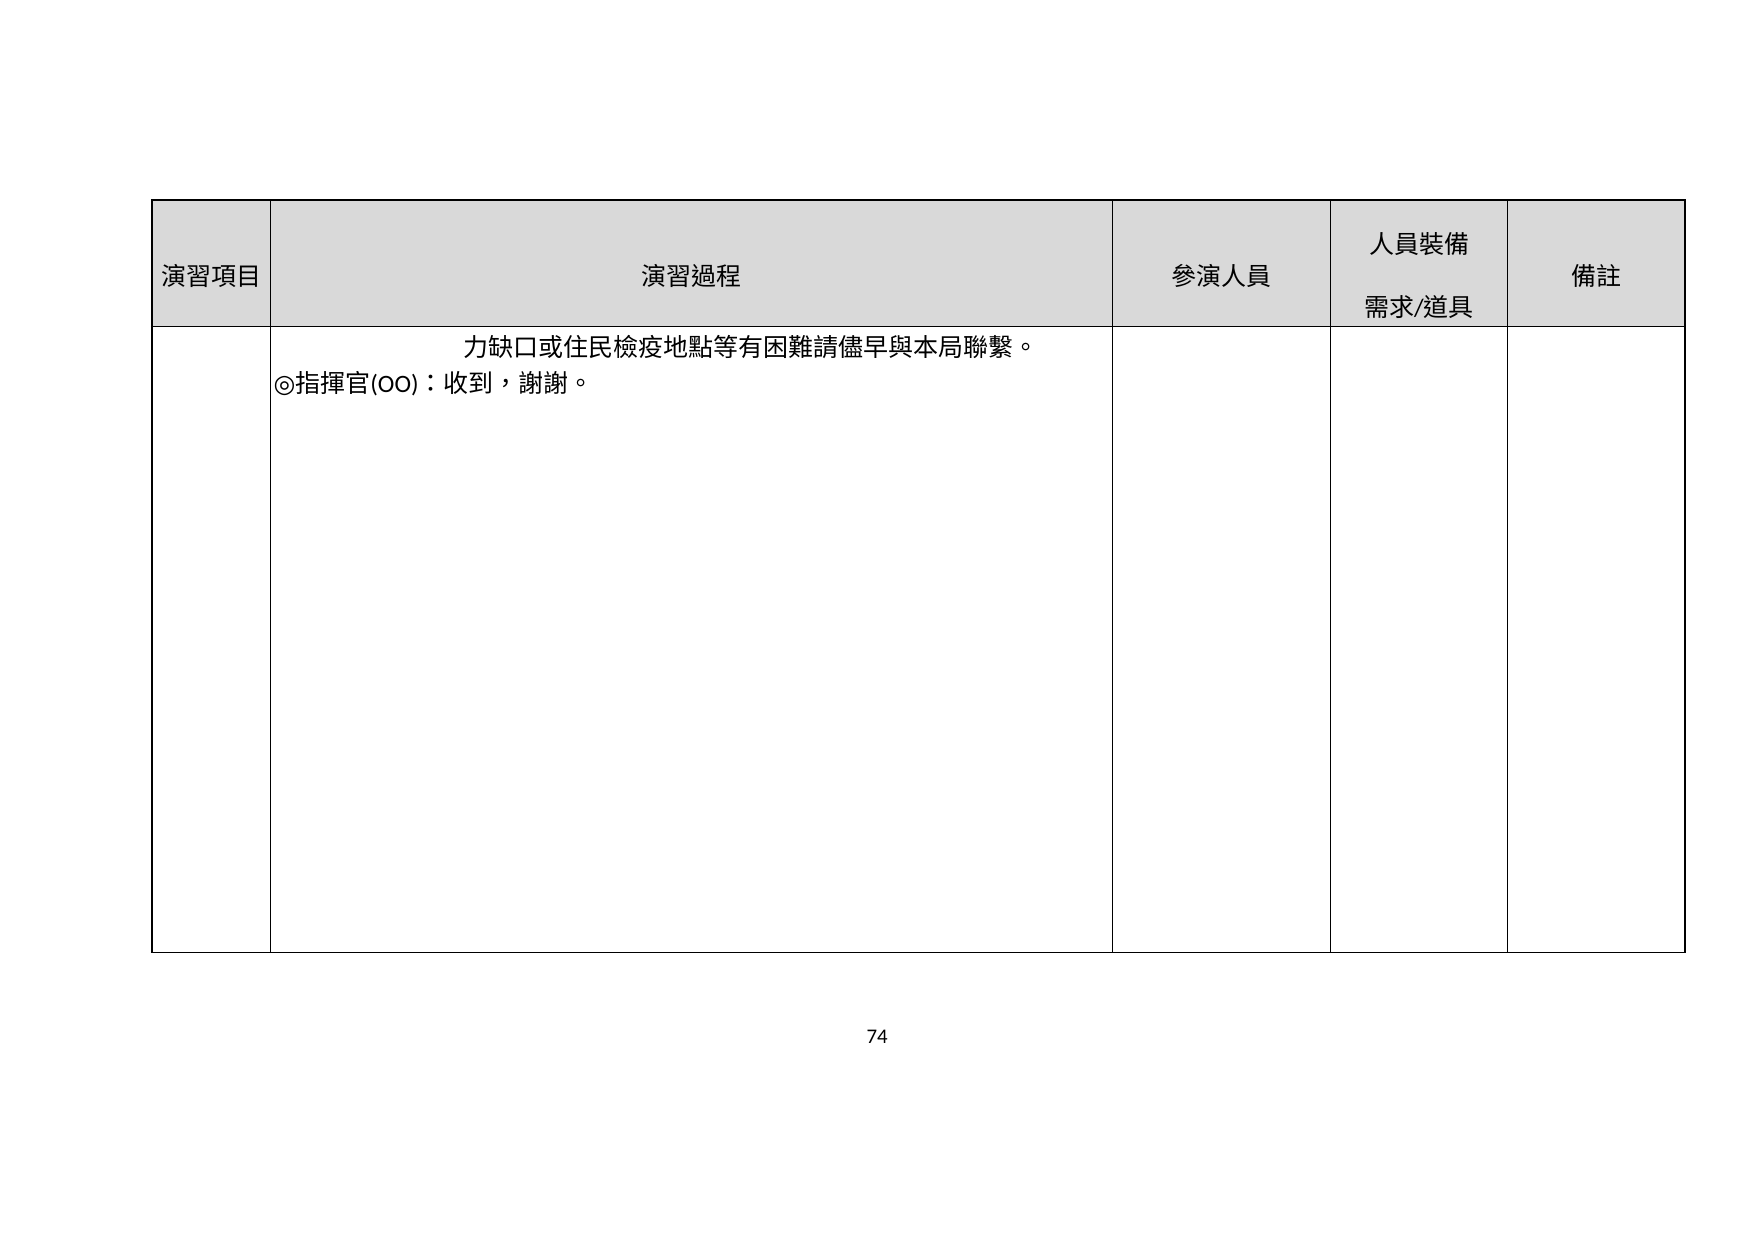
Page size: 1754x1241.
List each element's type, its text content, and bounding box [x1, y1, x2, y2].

table_cell [1331, 327, 1507, 952]
table_cell [153, 327, 270, 952]
table_header 備註 [1508, 201, 1684, 326]
table_header 演習項目 [153, 201, 270, 326]
table_cell [1113, 327, 1330, 952]
table_cell [1508, 327, 1684, 952]
table_cell 力缺口或住民檢疫地點等有困難請儘早與本局聯繫。 ◎指揮官(OO)：收到，謝謝。 [271, 327, 1112, 952]
table_header 參演人員 [1113, 201, 1330, 326]
table_header 人員裝備 需求/道具 [1331, 201, 1507, 326]
table_header 演習過程 [271, 201, 1112, 326]
